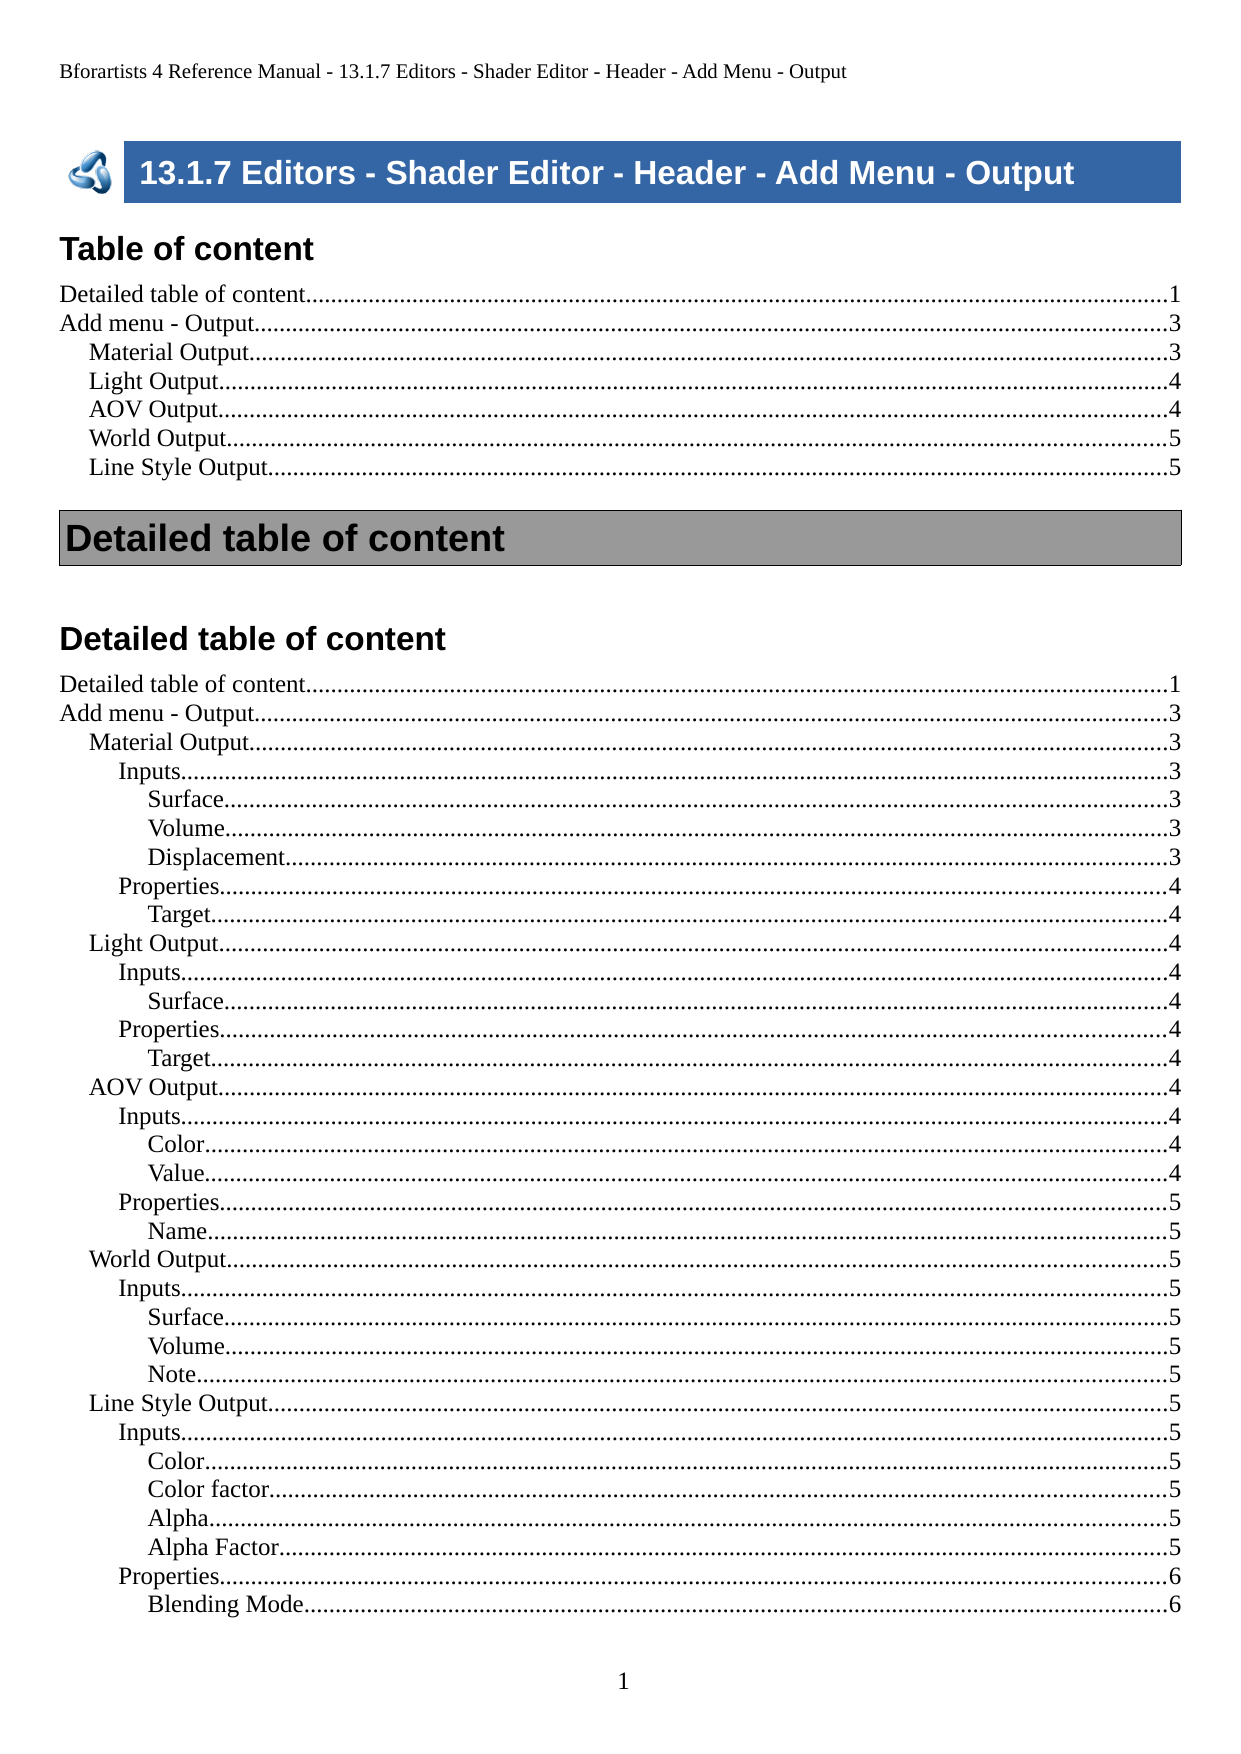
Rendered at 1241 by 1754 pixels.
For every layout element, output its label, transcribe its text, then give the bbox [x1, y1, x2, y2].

text Surface 3 [147, 784, 1181, 813]
text Properties 4 [118, 871, 1181, 899]
text Inputs 3 [118, 756, 1181, 784]
text Note 5 [147, 1359, 1181, 1388]
text Surface 4 [147, 986, 1181, 1014]
subtitle Table of content [59, 228, 1181, 267]
picture [65, 147, 114, 197]
text AOV Output 4 [88, 394, 1181, 423]
text Inputs 5 [118, 1417, 1181, 1446]
text Properties 4 [118, 1014, 1181, 1043]
text Detailed table of content 1 [59, 669, 1181, 698]
text Add menu - Output 3 [59, 698, 1181, 727]
text Inputs 4 [118, 957, 1181, 986]
text Surface 5 [147, 1302, 1181, 1331]
text Target 4 [147, 899, 1181, 928]
text Inputs 4 [118, 1101, 1181, 1129]
text Material Output 3 [88, 727, 1181, 756]
text Blending Mode 6 [147, 1589, 1181, 1618]
text Properties 6 [118, 1561, 1181, 1589]
text Name 5 [147, 1216, 1181, 1244]
text Add menu - Output 3 [59, 308, 1181, 337]
text Value 4 [147, 1158, 1181, 1187]
text World Output 5 [88, 1244, 1181, 1273]
text Line Style Output 5 [88, 452, 1181, 481]
text Alpha 5 [147, 1503, 1181, 1532]
text Light Output 4 [88, 928, 1181, 957]
text World Output 5 [88, 423, 1181, 452]
table_header Detailed table of content [60, 511, 1181, 565]
text Target 4 [147, 1043, 1181, 1072]
text Volume 3 [147, 813, 1181, 842]
text AOV Output 4 [88, 1072, 1181, 1101]
text Color 4 [147, 1129, 1181, 1158]
text Volume 5 [147, 1331, 1181, 1359]
text Alpha Factor 5 [147, 1532, 1181, 1561]
text Light Output 4 [88, 366, 1181, 394]
text Color factor 5 [147, 1474, 1181, 1503]
text Material Output 3 [88, 337, 1181, 366]
text Detailed table of content 1 [59, 279, 1181, 308]
text Properties 5 [118, 1187, 1181, 1216]
text Displacement 3 [147, 842, 1181, 871]
table_header [59, 141, 124, 203]
text Inputs 5 [118, 1273, 1181, 1302]
text Line Style Output 5 [88, 1388, 1181, 1417]
table_header 13.1.7 Editors - Shader Editor - Header - Add Menu - Output [124, 141, 1181, 203]
text Color 5 [147, 1446, 1181, 1474]
subtitle Detailed table of content [59, 618, 1181, 657]
